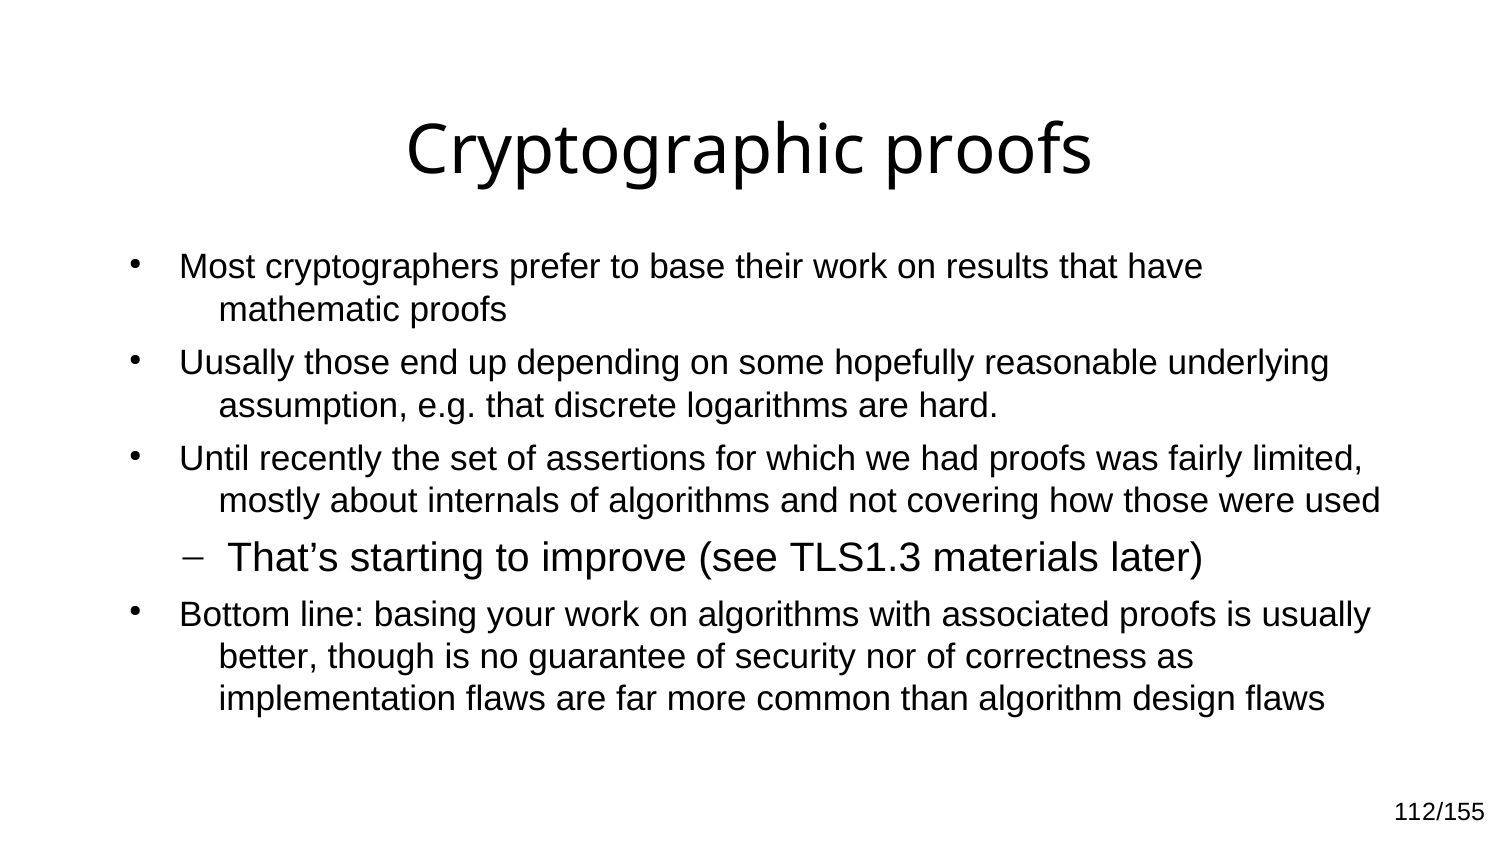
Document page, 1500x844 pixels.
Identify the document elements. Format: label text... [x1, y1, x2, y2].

title Cryptographic proofs [112, 74, 1388, 216]
list Most cryptographers prefer to base their work on results that have mathematic proofs Uusally those end up depending on some hopefully reasonable underlying assumption, e.g. that discrete logarithms are hard. Until recently the set of assertions for which we had proofs was fairly limited, mostly about internals of algorithms and not covering how those were used That’s starting to improve (see TLS1.3 materials later) Bottom line: basing your work on algorithms with associated proofs is usually better, though is no guarantee of security nor of correctness as implementation flaws are far more common than algorithm design flaws [112, 243, 1388, 751]
